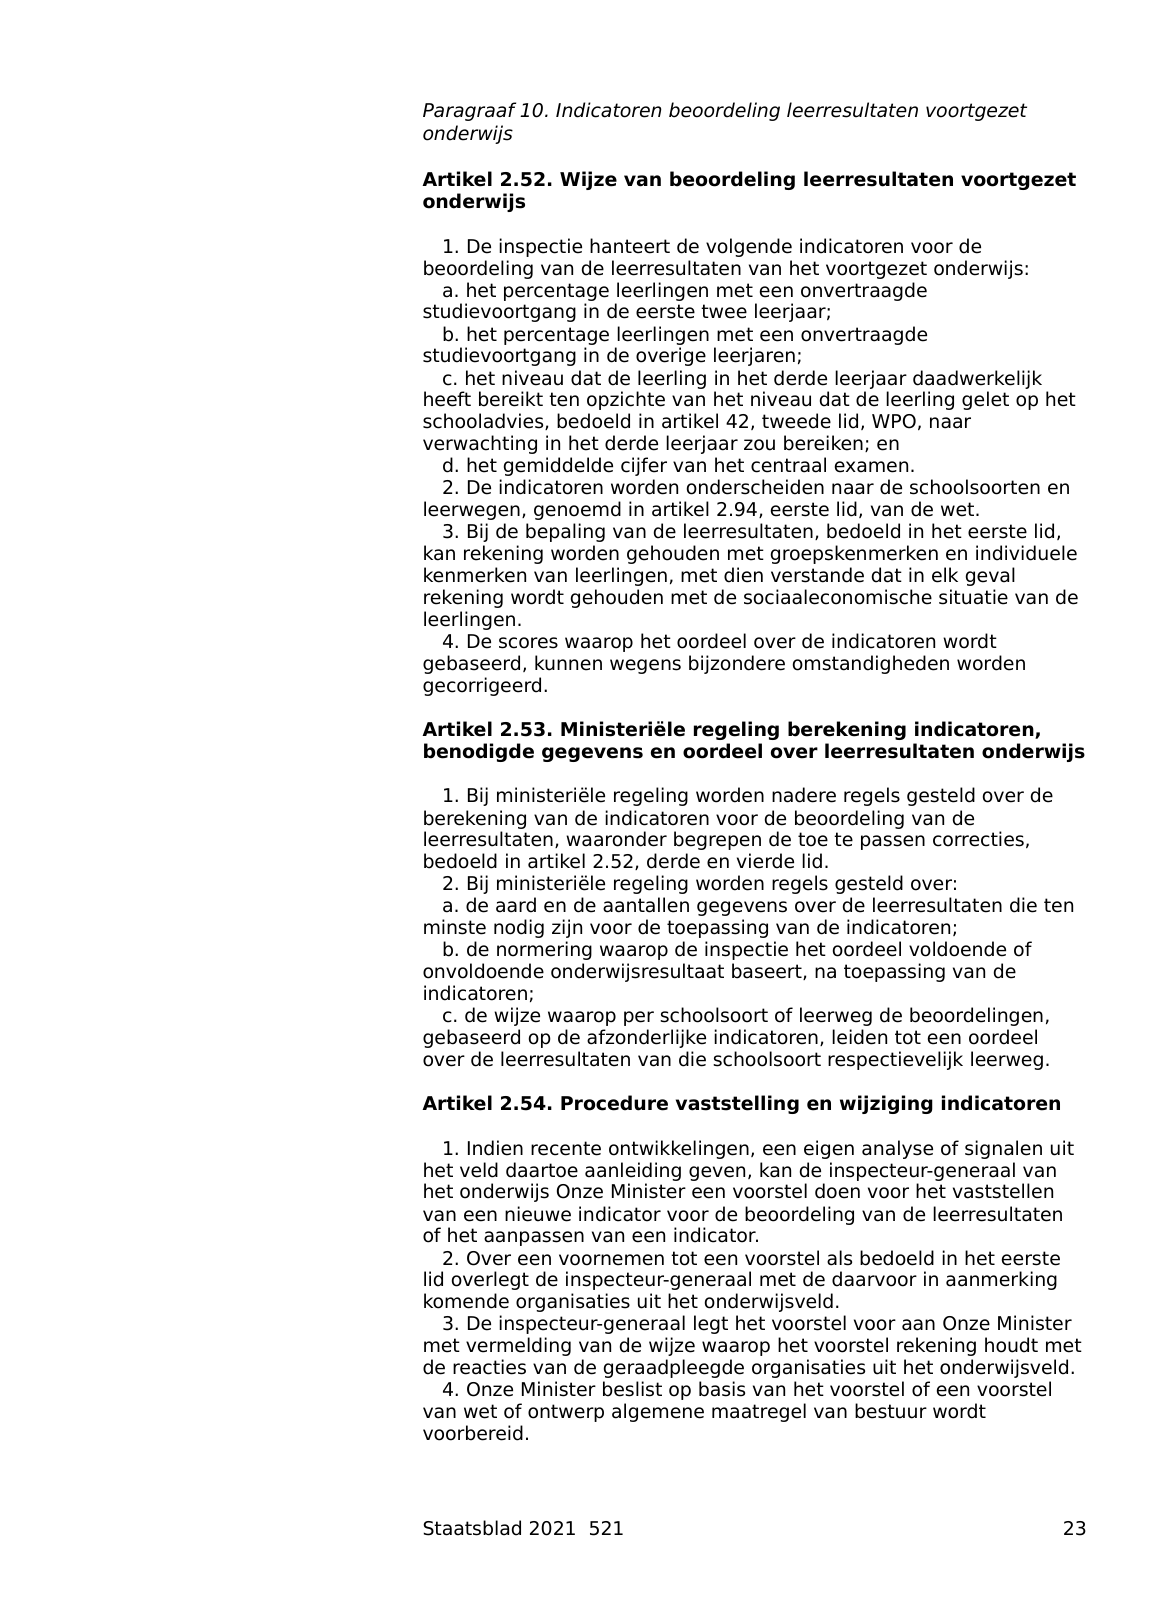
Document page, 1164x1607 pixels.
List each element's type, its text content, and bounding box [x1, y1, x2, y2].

text b. de normering waarop de inspectie het oordeel voldoende of onvoldoende onderwijsresultaat baseert, na toepassing van de indicatoren; [422, 939, 1087, 1005]
text a. de aard en de aantallen gegevens over de leerresultaten die ten minste nodig zijn voor de toepassing van de indicatoren; [422, 895, 1087, 939]
text 4. De scores waarop het oordeel over de indicatoren wordt gebaseerd, kunnen wegens bijzondere omstandigheden worden gecorrigeerd. [422, 631, 1087, 697]
text a. het percentage leerlingen met een onvertraagde studievoortgang in de eerste twee leerjaar; [422, 279, 1087, 323]
text 3. De inspecteur-generaal legt het voorstel voor aan Onze Minister met vermelding van de wijze waarop het voorstel rekening houdt met de reacties van de geraadpleegde organisaties uit het onderwijsveld. [422, 1313, 1087, 1379]
text c. het niveau dat de leerling in het derde leerjaar daadwerkelijk heeft bereikt ten opzichte van het niveau dat de leerling gelet op het schooladvies, bedoeld in artikel 42, tweede lid, WPO, naar verwachting in het derde leerjaar zou bereiken; en [422, 367, 1087, 455]
subtitle Artikel 2.52. Wijze van beoordeling leerresultaten voortgezet onderwijs [422, 169, 1087, 213]
text c. de wijze waarop per schoolsoort of leerweg de beoordelingen, gebaseerd op de afzonderlijke indicatoren, leiden tot een oordeel over de leerresultaten van die schoolsoort respectievelijk leerweg. [422, 1005, 1087, 1071]
text 3. Bij de bepaling van de leerresultaten, bedoeld in het eerste lid, kan rekening worden gehouden met groepskenmerken en individuele kenmerken van leerlingen, met dien verstande dat in elk geval rekening wordt gehouden met de sociaaleconomische situatie van de leerlingen. [422, 521, 1087, 631]
text 1. Indien recente ontwikkelingen, een eigen analyse of signalen uit het veld daartoe aanleiding geven, kan de inspecteur-generaal van het onderwijs Onze Minister een voorstel doen voor het vaststellen van een nieuwe indicator voor de beoordeling van de leerresultaten of het aanpassen van een indicator. [422, 1137, 1087, 1247]
text 1. Bij ministeriële regeling worden nadere regels gesteld over de berekening van de indicatoren voor de beoordeling van de leerresultaten, waaronder begrepen de toe te passen correcties, bedoeld in artikel 2.52, derde en vierde lid. [422, 785, 1087, 873]
text d. het gemiddelde cijfer van het centraal examen. [422, 455, 1087, 477]
text 1. De inspectie hanteert de volgende indicatoren voor de beoordeling van de leerresultaten van het voortgezet onderwijs: [422, 236, 1087, 279]
text 2. Over een voornemen tot een voorstel als bedoeld in het eerste lid overlegt de inspecteur-generaal met de daarvoor in aanmerking komende organisaties uit het onderwijsveld. [422, 1247, 1087, 1313]
subtitle Artikel 2.53. Ministeriële regeling berekening indicatoren, benodigde gegevens en oordeel over leerresultaten onderwijs [422, 719, 1087, 763]
text 2. Bij ministeriële regeling worden regels gesteld over: [422, 873, 1087, 895]
subtitle Artikel 2.54. Procedure vaststelling en wijziging indicatoren [422, 1093, 1087, 1115]
text 4. Onze Minister beslist op basis van het voorstel of een voorstel van wet of ontwerp algemene maatregel van bestuur wordt voorbereid. [422, 1379, 1087, 1445]
text b. het percentage leerlingen met een onvertraagde studievoortgang in de overige leerjaren; [422, 323, 1087, 367]
subtitle Paragraaf 10. Indicatoren beoordeling leerresultaten voortgezet onderwijs [422, 100, 1087, 144]
text 2. De indicatoren worden onderscheiden naar de schoolsoorten en leerwegen, genoemd in artikel 2.94, eerste lid, van de wet. [422, 477, 1087, 521]
